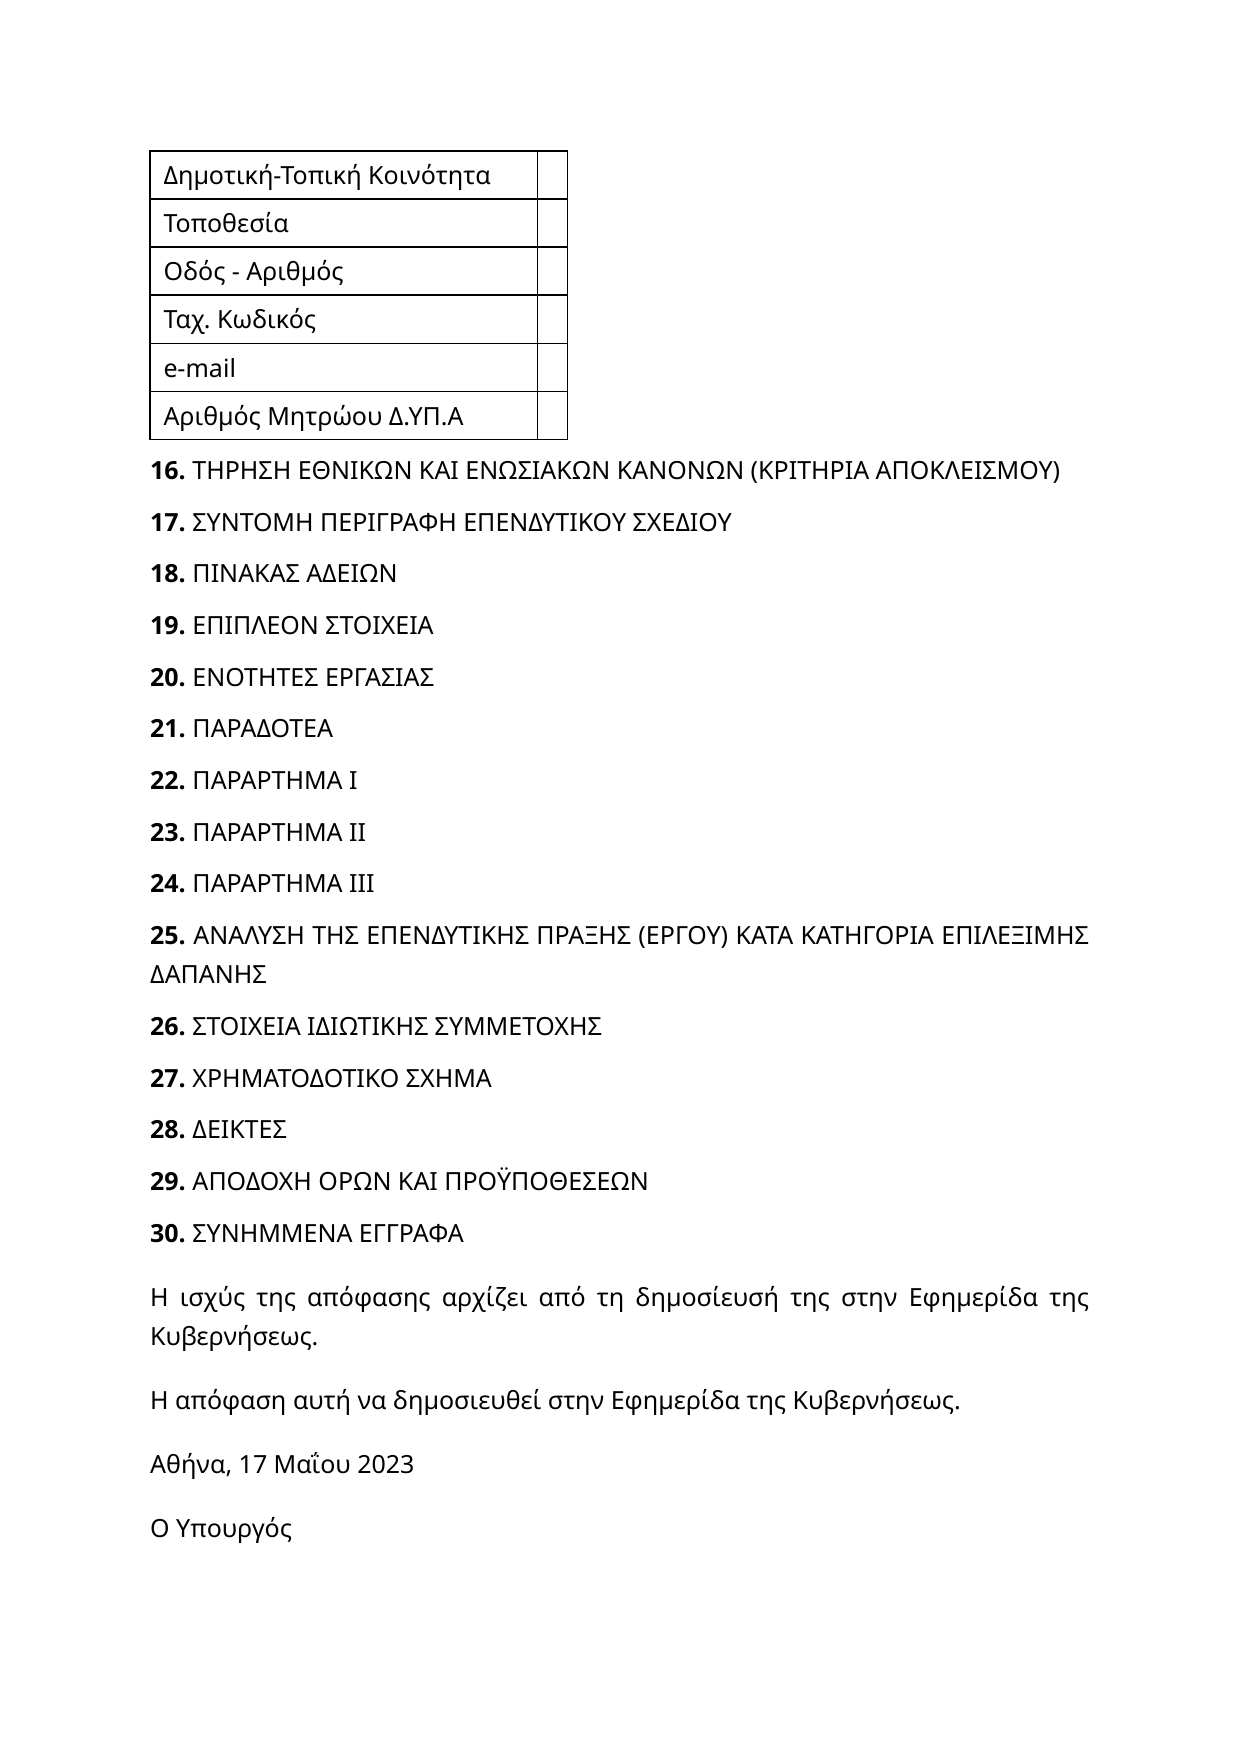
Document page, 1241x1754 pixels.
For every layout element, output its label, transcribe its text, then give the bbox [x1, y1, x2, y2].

table_cell Αριθμός Μητρώου Δ.ΥΠ.Α [151, 392, 537, 439]
text Ο Υπουργός [150, 1511, 1090, 1545]
text 30. ΣΥΝΗΜΜΕΝΑ ΕΓΓΡΑΦΑ [150, 1215, 1090, 1249]
table_cell Τοποθεσία [151, 200, 537, 246]
text 21. ΠΑΡΑΔΟΤΕΑ [150, 711, 1090, 745]
text 22. ΠΑΡΑΡΤΗΜΑ I [150, 763, 1090, 797]
table_cell [538, 200, 567, 246]
table_cell [538, 248, 567, 294]
text 23. ΠΑΡΑΡΤΗΜΑ II [150, 814, 1090, 848]
text 27. ΧΡΗΜΑΤΟΔΟΤΙΚΟ ΣΧΗΜΑ [150, 1060, 1090, 1094]
text 24. ΠΑΡΑΡΤΗΜΑ III [150, 866, 1090, 900]
text 17. ΣΥΝΤΟΜΗ ΠΕΡΙΓΡΑΦΗ ΕΠΕΝΔΥΤΙΚΟΥ ΣΧΕΔΙΟΥ [150, 504, 1090, 538]
table_cell Οδός - Αριθμός [151, 248, 537, 294]
text Η απόφαση αυτή να δημοσιευθεί στην Εφημερίδα της Κυβερνήσεως. [150, 1383, 1090, 1417]
table_cell [538, 296, 567, 342]
text 20. ΕΝΟΤΗΤΕΣ ΕΡΓΑΣΙΑΣ [150, 659, 1090, 693]
text 16. ΤΗΡΗΣΗ ΕΘΝΙΚΩΝ ΚΑΙ ΕΝΩΣΙΑΚΩΝ ΚΑΝΟΝΩΝ (ΚΡΙΤΗΡΙΑ ΑΠΟΚΛΕΙΣΜΟΥ) [150, 453, 1090, 487]
table_cell [538, 152, 567, 198]
table_cell [538, 344, 567, 391]
table_cell e-mail [151, 344, 537, 391]
text 25. ΑΝΑΛΥΣΗ ΤΗΣ ΕΠΕΝΔΥΤΙΚΗΣ ΠΡΑΞΗΣ (ΕΡΓΟΥ) ΚΑΤΑ ΚΑΤΗΓΟΡΙΑ ΕΠΙΛΕΞΙΜΗΣ ΔΑΠΑΝΗΣ [150, 918, 1090, 991]
table_cell Ταχ. Κωδικός [151, 296, 537, 342]
table_cell [538, 392, 567, 439]
text 19. ΕΠΙΠΛΕΟΝ ΣΤΟΙΧΕΙΑ [150, 608, 1090, 642]
text 26. ΣΤΟΙΧΕΙΑ ΙΔΙΩΤΙΚΗΣ ΣΥΜΜΕΤΟΧΗΣ [150, 1009, 1090, 1043]
text Η ισχύς της απόφασης αρχίζει από τη δημοσίευσή της στην Εφημερίδα της Κυβερνήσεως. [150, 1279, 1090, 1353]
text Αθήνα, 17 Μαΐου 2023 [150, 1447, 1090, 1481]
text 28. ΔΕΙΚΤΕΣ [150, 1112, 1090, 1146]
text 18. ΠΙΝΑΚΑΣ ΑΔΕΙΩΝ [150, 556, 1090, 590]
table_cell Δημοτική-Τοπική Κοινότητα [151, 152, 537, 198]
text 29. ΑΠΟΔΟΧΗ ΟΡΩΝ ΚΑΙ ΠΡΟΫΠΟΘΕΣΕΩΝ [150, 1164, 1090, 1198]
